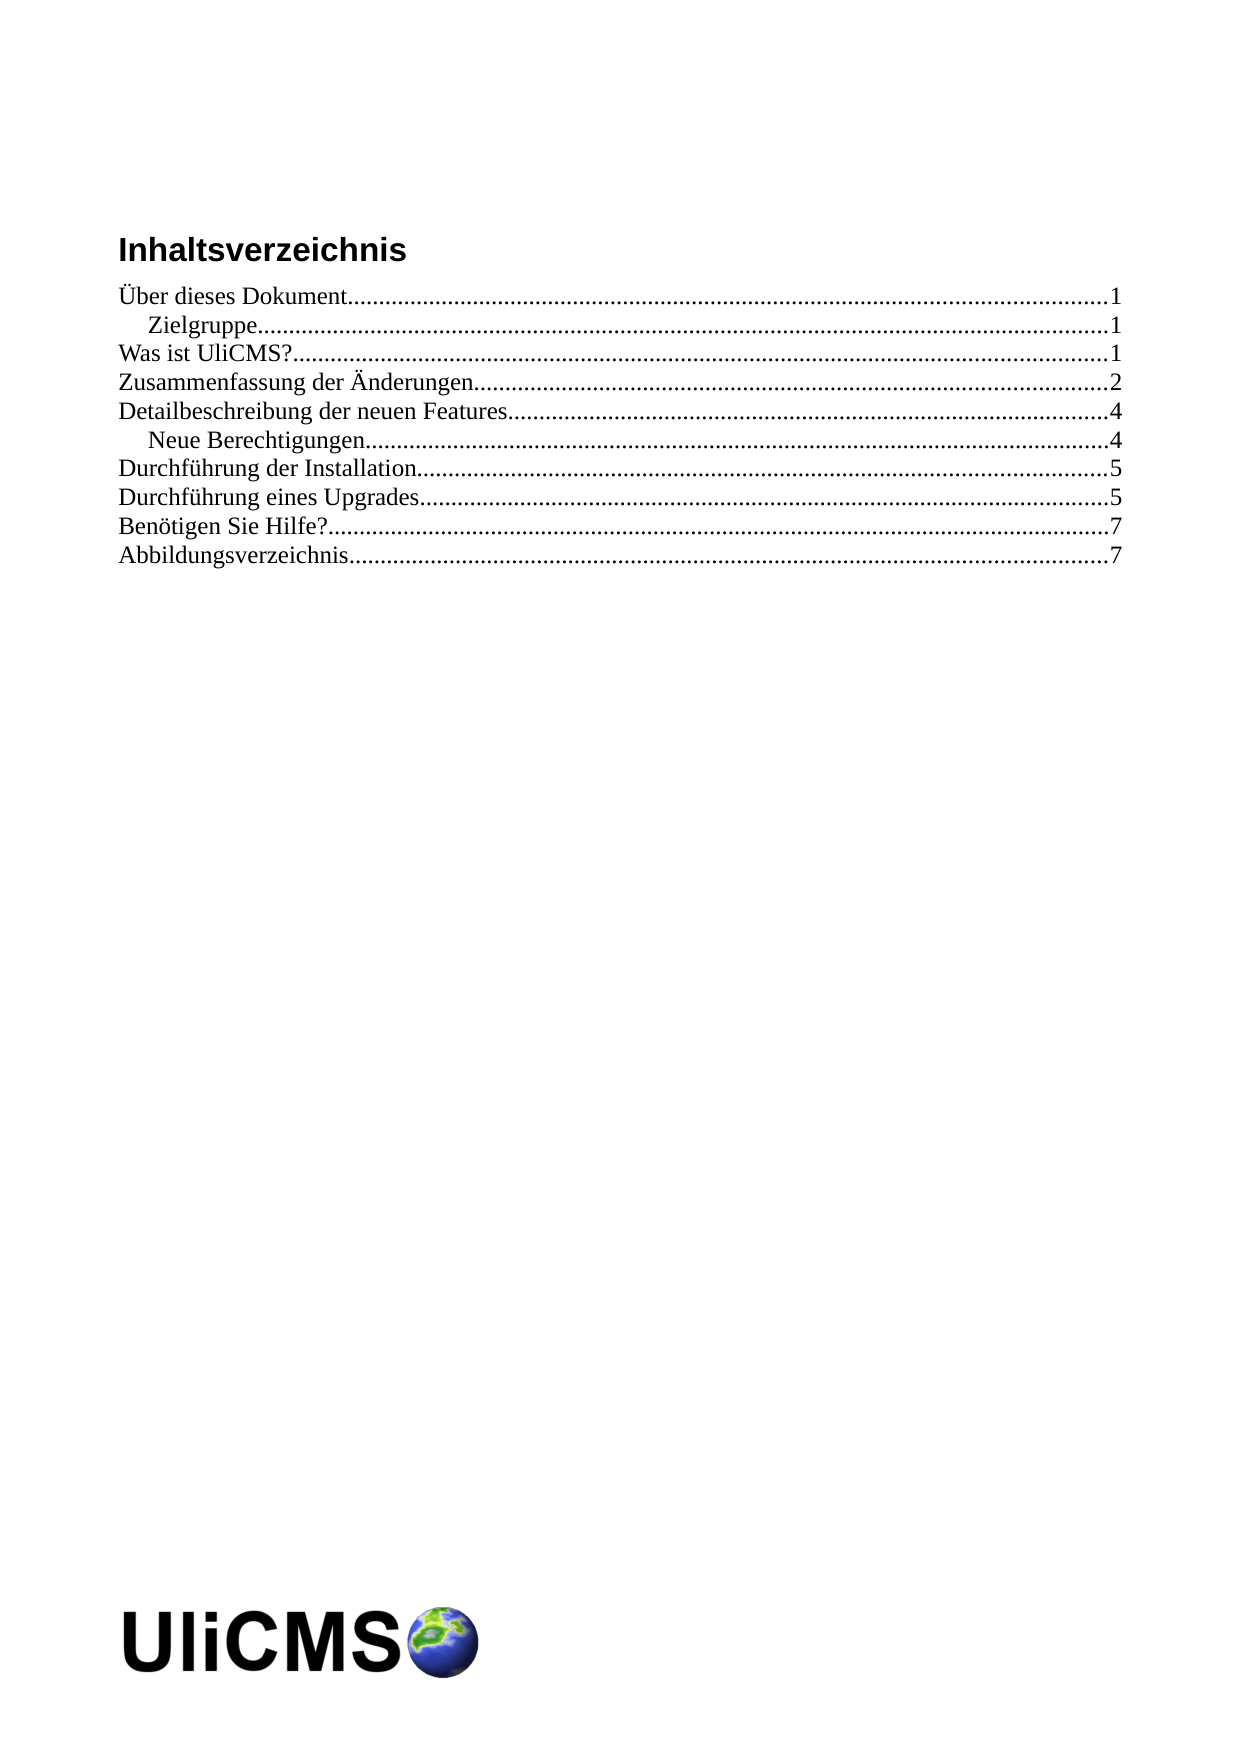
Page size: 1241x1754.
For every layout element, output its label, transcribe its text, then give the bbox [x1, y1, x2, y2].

subtitle Inhaltsverzeichnis [118, 230, 1122, 268]
text Zielgruppe 1 [148, 310, 1122, 338]
text Neue Berechtigungen 4 [148, 425, 1122, 453]
text Was ist UliCMS? 1 [118, 338, 1122, 367]
text Benötigen Sie Hilfe? 7 [118, 511, 1122, 540]
text Zusammenfassung der Änderungen 2 [118, 367, 1122, 396]
text Abbildungsverzeichnis 7 [118, 540, 1122, 568]
text Über dieses Dokument 1 [118, 281, 1122, 310]
text Durchführung eines Upgrades 5 [118, 482, 1122, 511]
text Durchführung der Installation 5 [118, 453, 1122, 482]
picture [118, 1607, 479, 1681]
text Detailbeschreibung der neuen Features 4 [118, 396, 1122, 425]
